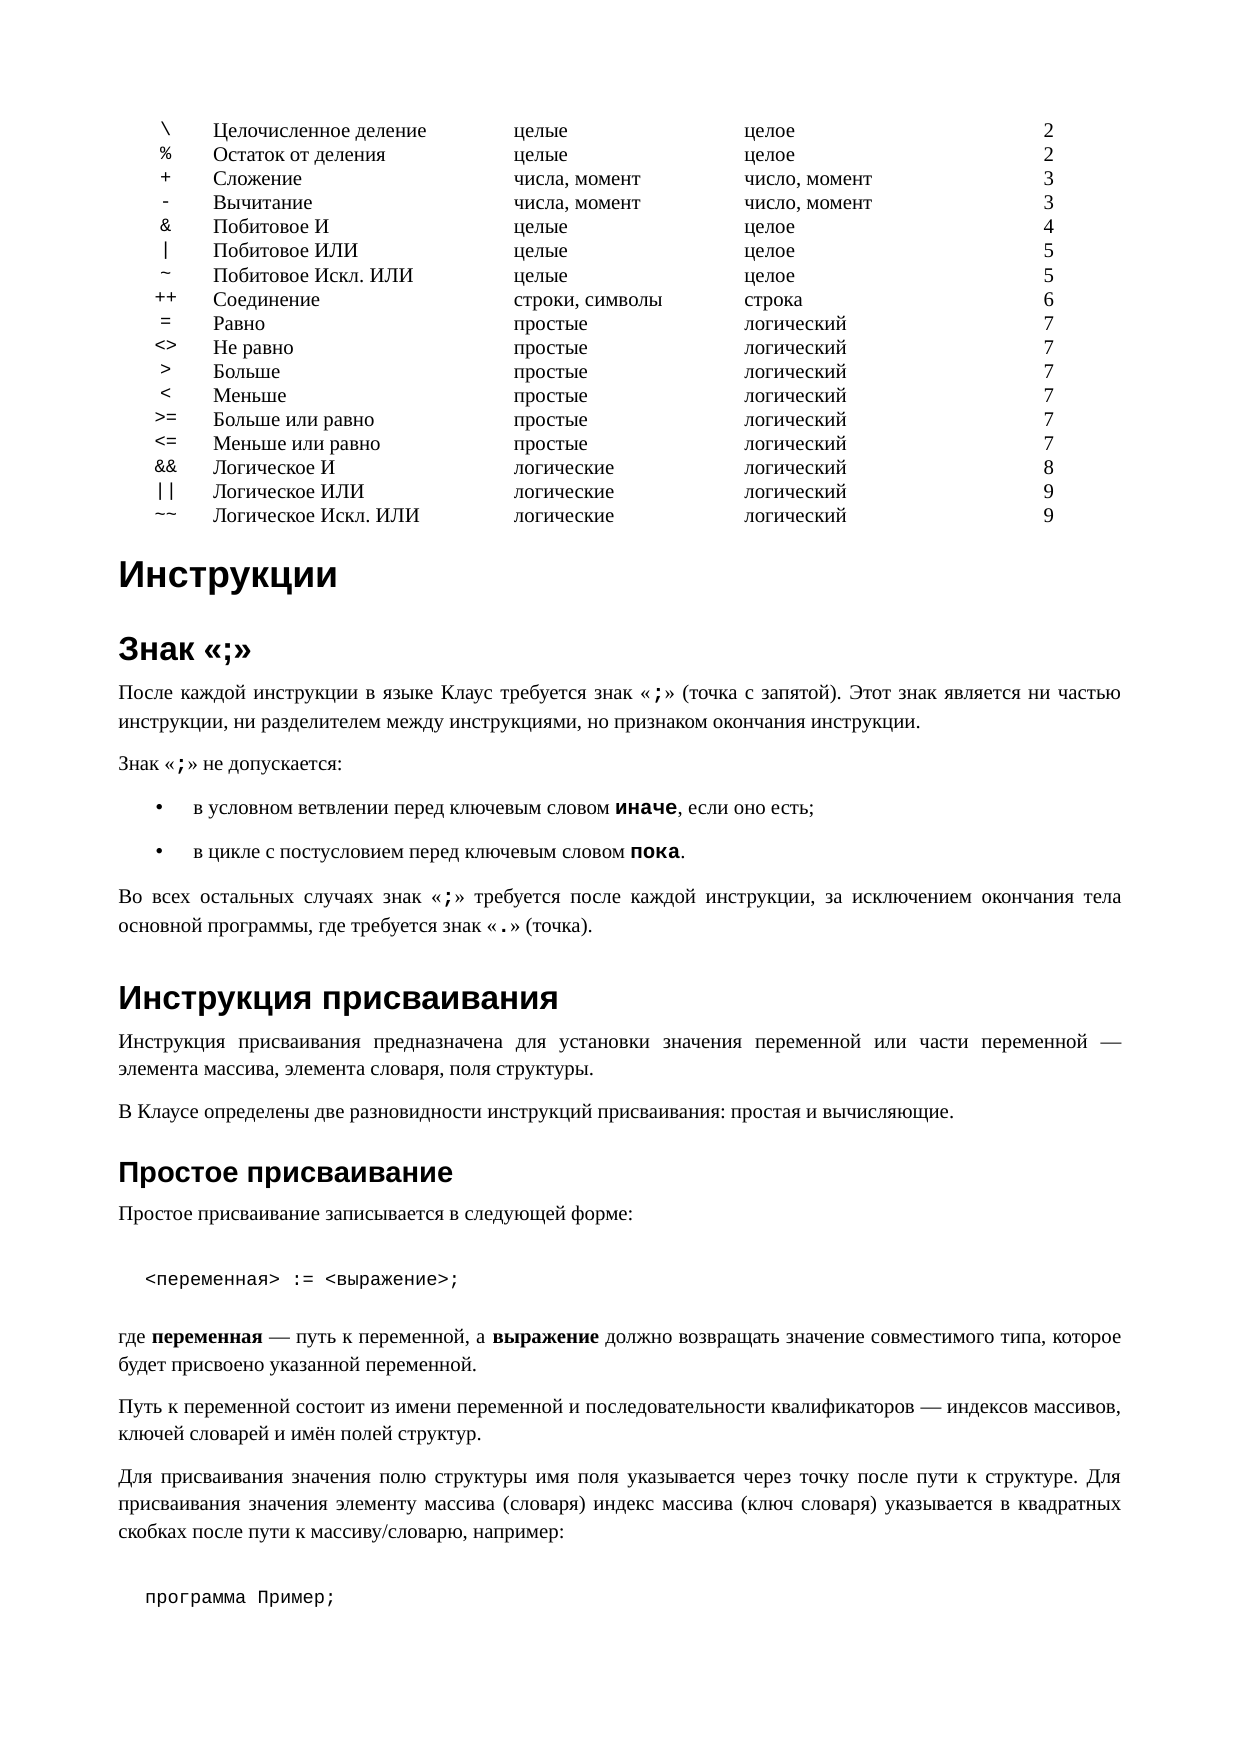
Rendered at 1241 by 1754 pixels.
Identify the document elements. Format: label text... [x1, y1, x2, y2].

list в условном ветвлении перед ключевым словом иначе, если оно есть; [156, 795, 1122, 821]
table_cell | [118, 239, 213, 262]
table_cell 8 [975, 455, 1122, 479]
table_cell > [118, 359, 213, 383]
table_cell = [118, 311, 213, 335]
table_cell || [118, 479, 213, 503]
table_cell 5 [975, 263, 1122, 287]
table_cell Равно [213, 311, 514, 335]
table_cell ~~ [118, 503, 213, 527]
table_cell логический [744, 407, 974, 431]
table_cell 4 [975, 214, 1122, 238]
table_cell целые [514, 263, 744, 287]
text Инструкция присваивания предназначена для установки значения переменной или части переменной — элемента массива, элемента словаря, поля структуры. [118, 1029, 1122, 1080]
table_cell простые [514, 311, 744, 335]
table_cell 9 [975, 503, 1122, 527]
table_cell <> [118, 335, 213, 359]
table_cell 7 [975, 311, 1122, 335]
table_cell 9 [975, 479, 1122, 503]
table_cell Целочисленное деление [213, 118, 514, 142]
table_cell & [118, 214, 213, 238]
table_cell целые [514, 214, 744, 238]
table_cell && [118, 455, 213, 479]
table_cell ++ [118, 287, 213, 311]
table_cell логический [744, 503, 974, 527]
text где переменная — путь к переменной, а выражение должно возвращать значение совместимого типа, которое будет присвоено указанной переменной. [118, 1324, 1122, 1376]
table_cell Вычитание [213, 190, 514, 214]
text Для присваивания значения полю структуры имя поля указывается через точку после пути к структуре. Для присваивания значения элементу массива (словаря) индекс массива (ключ словаря) указывается в квадратных скобках после пути к массиву/словарю, например: [118, 1463, 1122, 1543]
table_cell 2 [975, 142, 1122, 166]
table_cell Побитовое Искл. ИЛИ [213, 263, 514, 287]
table_cell целое [744, 142, 974, 166]
table_cell Остаток от деления [213, 142, 514, 166]
subtitle Простое присваивание [118, 1155, 1122, 1189]
table_cell логический [744, 359, 974, 383]
table_cell < [118, 383, 213, 407]
table_cell 3 [975, 190, 1122, 214]
list в цикле с постусловием перед ключевым словом пока. [156, 839, 1122, 865]
text программа Пример; [136, 1579, 1104, 1609]
text В Клаусе определены две разновидности инструкций присваивания: простая и вычисляющие. [118, 1098, 1122, 1123]
text После каждой инструкции в языке Клаус требуется знак «;» (точка с запятой). Этот знак является ни частью инструкции, ни разделителем между инструкциями, но признаком окончания инструкции. [118, 679, 1122, 733]
table_cell 6 [975, 287, 1122, 311]
table_cell Сложение [213, 166, 514, 190]
table_cell целые [514, 142, 744, 166]
table_cell Больше [213, 359, 514, 383]
table_cell 5 [975, 239, 1122, 262]
table_cell Не равно [213, 335, 514, 359]
subtitle Инструкции [118, 552, 1122, 595]
table_cell простые [514, 383, 744, 407]
table_cell простые [514, 407, 744, 431]
subtitle Инструкция присваивания [118, 978, 1122, 1016]
text Путь к переменной состоит из имени переменной и последовательности квалификаторов — индексов массивов, ключей словарей и имён полей структур. [118, 1394, 1122, 1445]
table_cell целые [514, 239, 744, 262]
table_cell 7 [975, 383, 1122, 407]
text <переменная> := <выражение>; [136, 1261, 1104, 1300]
table_cell ~ [118, 263, 213, 287]
table_cell Побитовое И [213, 214, 514, 238]
table_cell - [118, 190, 213, 214]
text Простое присваивание записывается в следующей форме: [118, 1201, 1122, 1225]
table_cell % [118, 142, 213, 166]
table_cell логические [514, 479, 744, 503]
table_cell Побитовое ИЛИ [213, 239, 514, 262]
table_cell целое [744, 263, 974, 287]
table_cell Логическое Искл. ИЛИ [213, 503, 514, 527]
table_cell >= [118, 407, 213, 431]
table_cell логический [744, 455, 974, 479]
table_cell + [118, 166, 213, 190]
table_cell 2 [975, 118, 1122, 142]
table_cell простые [514, 359, 744, 383]
table_cell число, момент [744, 166, 974, 190]
table_cell простые [514, 431, 744, 455]
table_cell логический [744, 383, 974, 407]
table_cell простые [514, 335, 744, 359]
table_cell целое [744, 239, 974, 262]
table_cell логический [744, 479, 974, 503]
table_cell Меньше или равно [213, 431, 514, 455]
table_cell 7 [975, 359, 1122, 383]
table_cell логический [744, 431, 974, 455]
table_cell Соединение [213, 287, 514, 311]
table_cell 7 [975, 335, 1122, 359]
table_cell Меньше [213, 383, 514, 407]
table_cell <= [118, 431, 213, 455]
table_cell 3 [975, 166, 1122, 190]
text Знак «;» не допускается: [118, 751, 1122, 777]
text Во всех остальных случаях знак «;» требуется после каждой инструкции, за исключением окончания тела основной программы, где требуется знак «.» (точка). [118, 883, 1122, 938]
table_cell логический [744, 335, 974, 359]
table_cell Логическое ИЛИ [213, 479, 514, 503]
table_cell логический [744, 311, 974, 335]
table_cell логические [514, 503, 744, 527]
subtitle Знак «;» [118, 629, 1122, 667]
table_cell целое [744, 118, 974, 142]
table_cell числа, момент [514, 166, 744, 190]
table_cell 7 [975, 431, 1122, 455]
table_cell число, момент [744, 190, 974, 214]
table_cell 7 [975, 407, 1122, 431]
table_cell строка [744, 287, 974, 311]
table_cell логические [514, 455, 744, 479]
table_cell числа, момент [514, 190, 744, 214]
table_cell \ [118, 118, 213, 142]
table_cell строки, символы [514, 287, 744, 311]
table_cell целые [514, 118, 744, 142]
table_cell целое [744, 214, 974, 238]
table_cell Больше или равно [213, 407, 514, 431]
table_cell Логическое И [213, 455, 514, 479]
